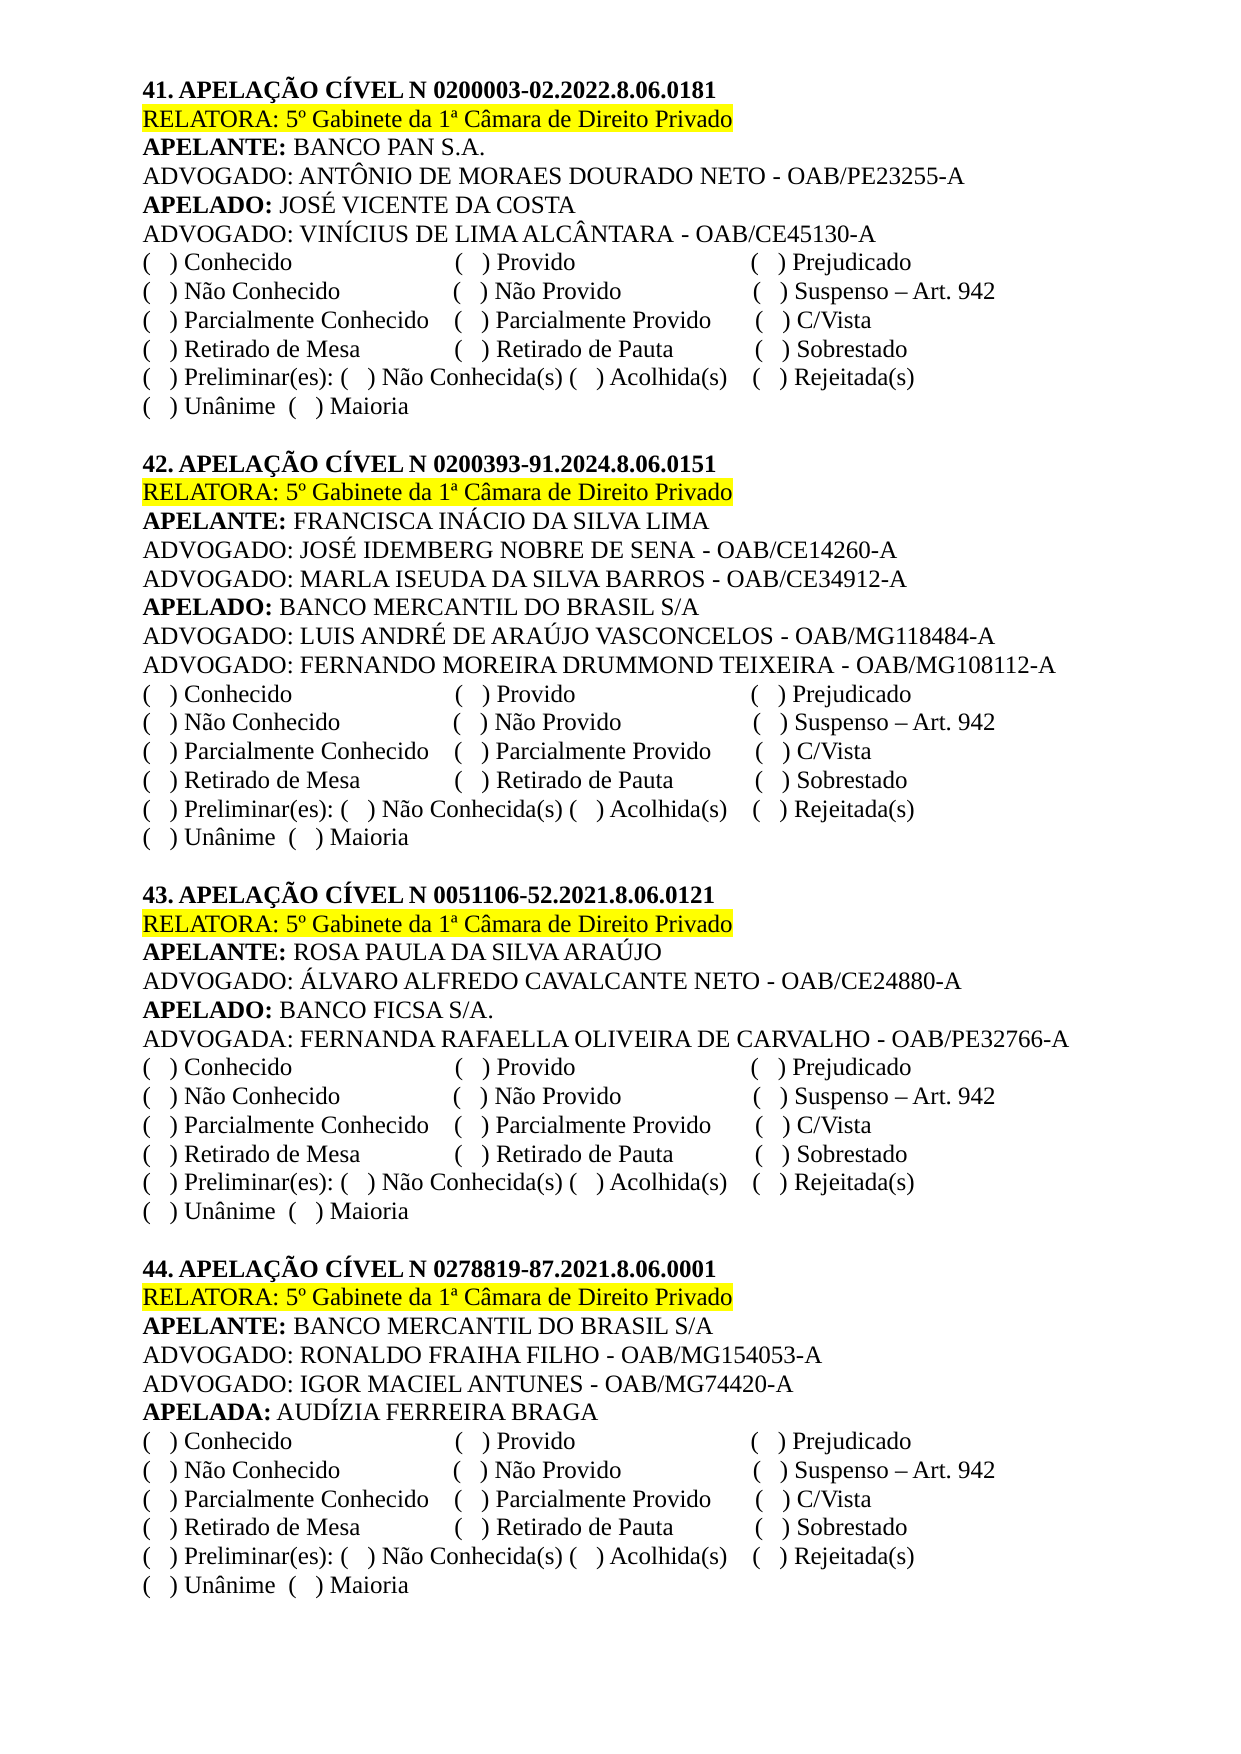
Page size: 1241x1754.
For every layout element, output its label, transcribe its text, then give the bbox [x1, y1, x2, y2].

text ( ) Retirado de Mesa ( ) Retirado de Pauta ( ) Sobrestado [142, 1512, 1141, 1541]
text ( ) Unânime ( ) Maioria 43. APELAÇÃO CÍVEL N 0051106-52.2021.8.06.0121 RELATORA: 5º Gabinete da 1ª Câmara de Direito Privado APELANTE: ROSA PAULA DA SILVA ARAÚJO ADVOGADO: ÁLVARO ALFREDO CAVALCANTE NETO - OAB/CE24880-A APELADO: BANCO FICSA S/A. ADVOGADA: FERNANDA RAFAELLA OLIVEIRA DE CARVALHO - OAB/PE32766-A ( ) Conhecido ( ) Provido ( ) Prejudicado [142, 822, 1141, 1081]
text ( ) Não Conhecido ( ) Não Provido ( ) Suspenso – Art. 942 [142, 1455, 1141, 1484]
text ( ) Unânime ( ) Maioria 44. APELAÇÃO CÍVEL N 0278819-87.2021.8.06.0001 RELATORA: 5º Gabinete da 1ª Câmara de Direito Privado APELANTE: BANCO MERCANTIL DO BRASIL S/A ADVOGADO: RONALDO FRAIHA FILHO - OAB/MG154053-A ADVOGADO: IGOR MACIEL ANTUNES - OAB/MG74420-A APELADA: AUDÍZIA FERREIRA BRAGA ( ) Conhecido ( ) Provido ( ) Prejudicado [142, 1196, 1141, 1455]
text ( ) Parcialmente Conhecido ( ) Parcialmente Provido ( ) C/Vista [142, 1110, 1141, 1139]
text ( ) Unânime ( ) Maioria [142, 1570, 1141, 1627]
text ( ) Preliminar(es): ( ) Não Conhecida(s) ( ) Acolhida(s) ( ) Rejeitada(s) [142, 1541, 1141, 1570]
text ( ) Unânime ( ) Maioria 42. APELAÇÃO CÍVEL N 0200393-91.2024.8.06.0151 RELATORA: 5º Gabinete da 1ª Câmara de Direito Privado APELANTE: FRANCISCA INÁCIO DA SILVA LIMA ADVOGADO: JOSÉ IDEMBERG NOBRE DE SENA - OAB/CE14260-A ADVOGADO: MARLA ISEUDA DA SILVA BARROS - OAB/CE34912-A APELADO: BANCO MERCANTIL DO BRASIL S/A ADVOGADO: LUIS ANDRÉ DE ARAÚJO VASCONCELOS - OAB/MG118484-A ADVOGADO: FERNANDO MOREIRA DRUMMOND TEIXEIRA - OAB/MG108112-A ( ) Conhecido ( ) Provido ( ) Prejudicado [142, 391, 1141, 707]
text ( ) Parcialmente Conhecido ( ) Parcialmente Provido ( ) C/Vista [142, 736, 1141, 765]
text ( ) Parcialmente Conhecido ( ) Parcialmente Provido ( ) C/Vista [142, 1484, 1141, 1512]
text ( ) Retirado de Mesa ( ) Retirado de Pauta ( ) Sobrestado [142, 765, 1141, 794]
text ( ) Retirado de Mesa ( ) Retirado de Pauta ( ) Sobrestado [142, 1139, 1141, 1167]
text ( ) Preliminar(es): ( ) Não Conhecida(s) ( ) Acolhida(s) ( ) Rejeitada(s) [142, 362, 1141, 391]
text ( ) Preliminar(es): ( ) Não Conhecida(s) ( ) Acolhida(s) ( ) Rejeitada(s) [142, 1167, 1141, 1196]
text ( ) Retirado de Mesa ( ) Retirado de Pauta ( ) Sobrestado [142, 334, 1141, 362]
text ( ) Não Conhecido ( ) Não Provido ( ) Suspenso – Art. 942 [142, 276, 1141, 305]
text 41. APELAÇÃO CÍVEL N 0200003-02.2022.8.06.0181 RELATORA: 5º Gabinete da 1ª Câmara de Direito Privado APELANTE: BANCO PAN S.A. ADVOGADO: ANTÔNIO DE MORAES DOURADO NETO - OAB/PE23255-A APELADO: JOSÉ VICENTE DA COSTA ADVOGADO: VINÍCIUS DE LIMA ALCÂNTARA - OAB/CE45130-A ( ) Conhecido ( ) Provido ( ) Prejudicado [142, 75, 1141, 276]
text ( ) Preliminar(es): ( ) Não Conhecida(s) ( ) Acolhida(s) ( ) Rejeitada(s) [142, 794, 1141, 822]
text ( ) Não Conhecido ( ) Não Provido ( ) Suspenso – Art. 942 [142, 707, 1141, 736]
text ( ) Não Conhecido ( ) Não Provido ( ) Suspenso – Art. 942 [142, 1081, 1141, 1110]
text ( ) Parcialmente Conhecido ( ) Parcialmente Provido ( ) C/Vista [142, 305, 1141, 334]
